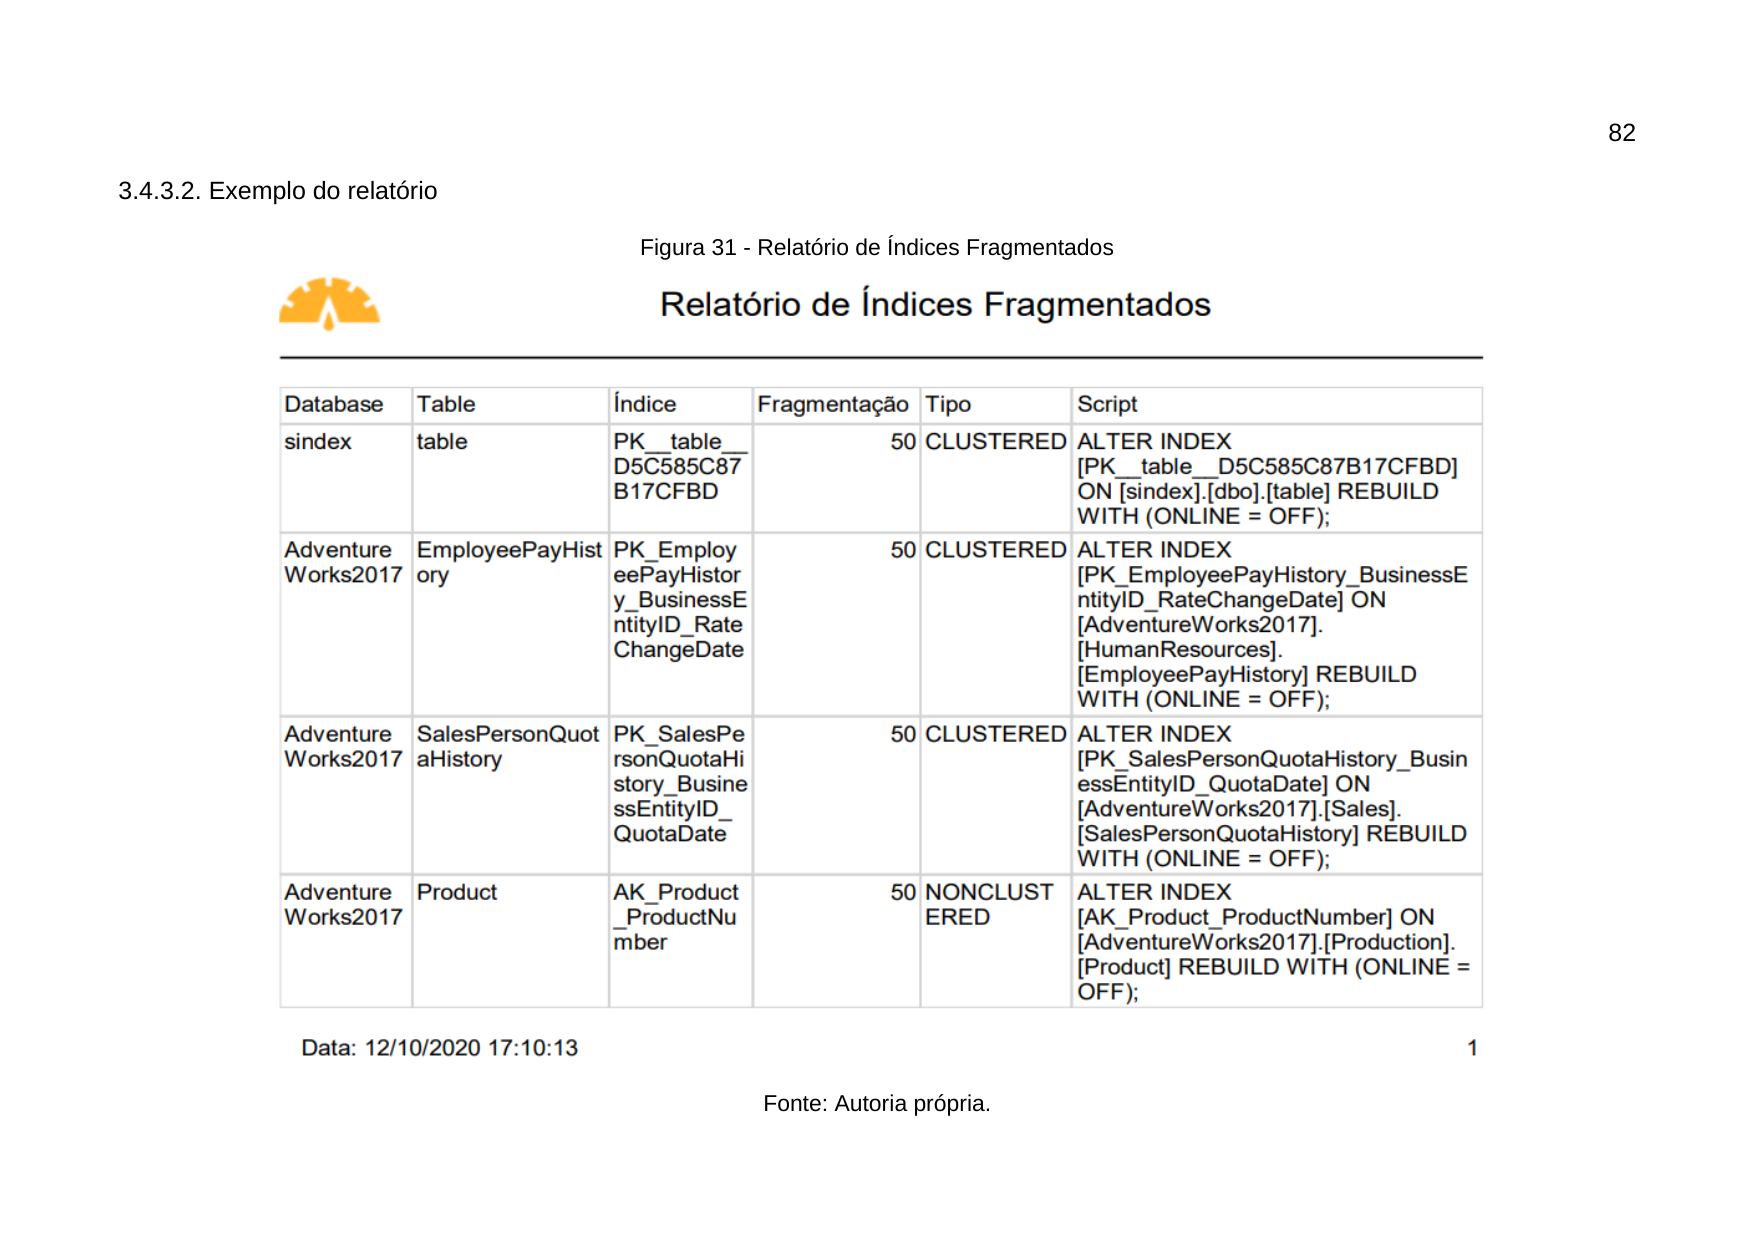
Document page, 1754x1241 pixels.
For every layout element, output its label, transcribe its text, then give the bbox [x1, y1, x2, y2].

text Fonte: Autoria própria. [118, 1068, 1636, 1116]
picture [262, 260, 1492, 1068]
subtitle 3.4.3.2. Exemplo do relatório [118, 176, 1636, 205]
text Figura 31 - Relatório de Índices Fragmentados [118, 234, 1636, 260]
